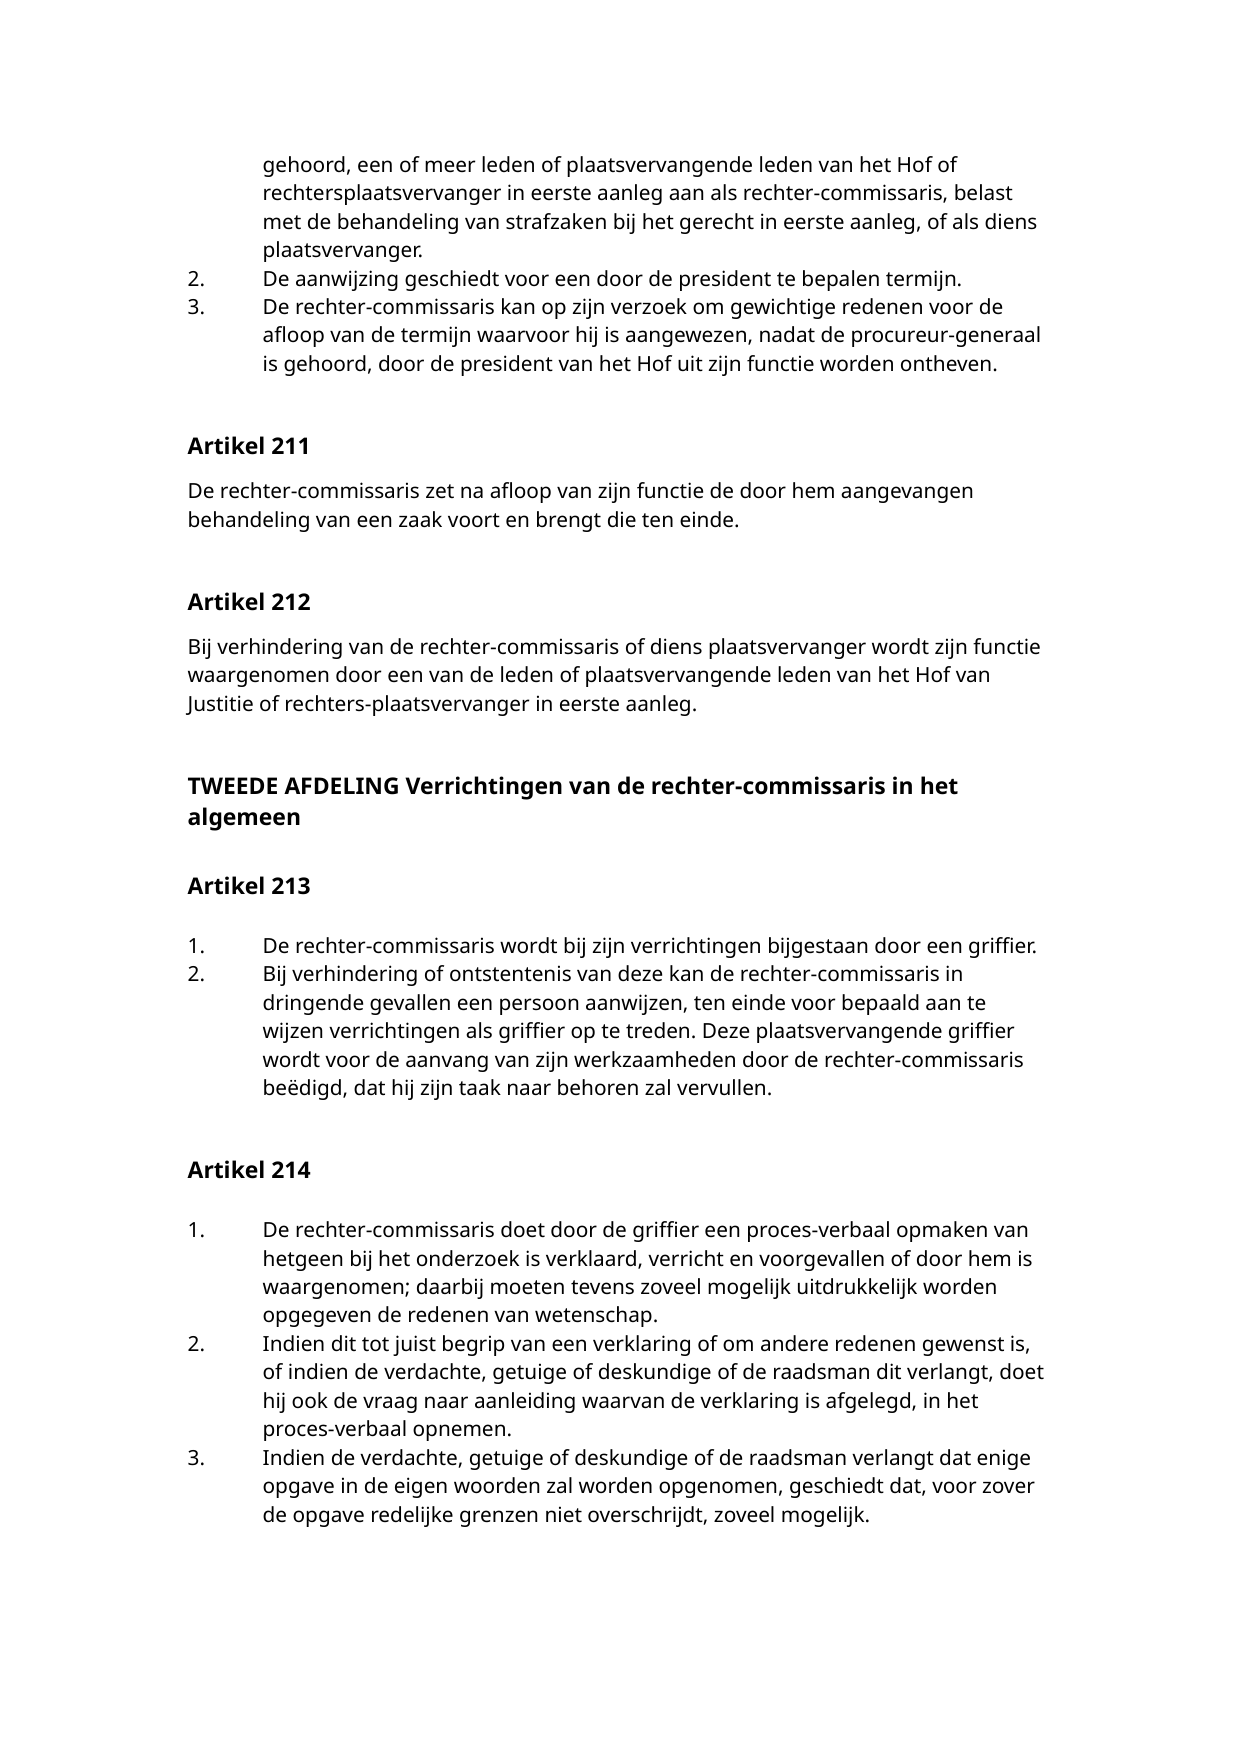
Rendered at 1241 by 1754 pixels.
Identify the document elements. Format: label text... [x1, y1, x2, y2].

list De aanwijzing geschiedt voor een door de president te bepalen termijn. [187, 264, 1053, 292]
subtitle Artikel 213 [187, 870, 1053, 901]
subtitle Artikel 214 [187, 1154, 1053, 1185]
text Bij verhindering van de rechter-commissaris of diens plaatsvervanger wordt zijn functie waargenomen door een van de leden of plaatsvervangende leden van het Hof van Justitie of rechters-plaatsvervanger in eerste aanleg. [187, 632, 1053, 717]
subtitle TWEEDE AFDELING Verrichtingen van de rechter-commissaris in het algemeen [187, 770, 1053, 832]
list gehoord, een of meer leden of plaatsvervangende leden van het Hof of rechtersplaatsvervanger in eerste aanleg aan als rechter-commissaris, belast met de behandeling van strafzaken bij het gerecht in eerste aanleg, of als diens plaatsvervanger. [187, 150, 1053, 264]
list De rechter-commissaris doet door de griffier een proces-verbaal opmaken van hetgeen bij het onderzoek is verklaard, verricht en voorgevallen of door hem is waargenomen; daarbij moeten tevens zoveel mogelijk uitdrukkelijk worden opgegeven de redenen van wetenschap. [187, 1215, 1053, 1329]
list Indien de verdachte, getuige of deskundige of de raadsman verlangt dat enige opgave in de eigen woorden zal worden opgenomen, geschiedt dat, voor zover de opgave redelijke grenzen niet overschrijdt, zoveel mogelijk. [187, 1443, 1053, 1528]
subtitle Artikel 212 [187, 586, 1053, 617]
list De rechter-commissaris kan op zijn verzoek om gewichtige redenen voor de afloop van de termijn waarvoor hij is aangewezen, nadat de procureur-generaal is gehoord, door de president van het Hof uit zijn functie worden ontheven. [187, 292, 1053, 377]
text De rechter-commissaris zet na afloop van zijn functie de door hem aangevangen behandeling van een zaak voort en brengt die ten einde. [187, 476, 1053, 533]
list Indien dit tot juist begrip van een verklaring of om andere redenen gewenst is, of indien de verdachte, getuige of deskundige of de raadsman dit verlangt, doet hij ook de vraag naar aanleiding waarvan de verklaring is afgelegd, in het proces-verbaal opnemen. [187, 1329, 1053, 1443]
list De rechter-commissaris wordt bij zijn verrichtingen bijgestaan door een griffier. [187, 931, 1053, 959]
subtitle Artikel 211 [187, 430, 1053, 461]
list Bij verhindering of ontstentenis van deze kan de rechter-commissaris in dringende gevallen een persoon aanwijzen, ten einde voor bepaald aan te wijzen verrichtingen als griffier op te treden. Deze plaatsvervangende griffier wordt voor de aanvang van zijn werkzaamheden door de rechter-commissaris beëdigd, dat hij zijn taak naar behoren zal vervullen. [187, 959, 1053, 1102]
